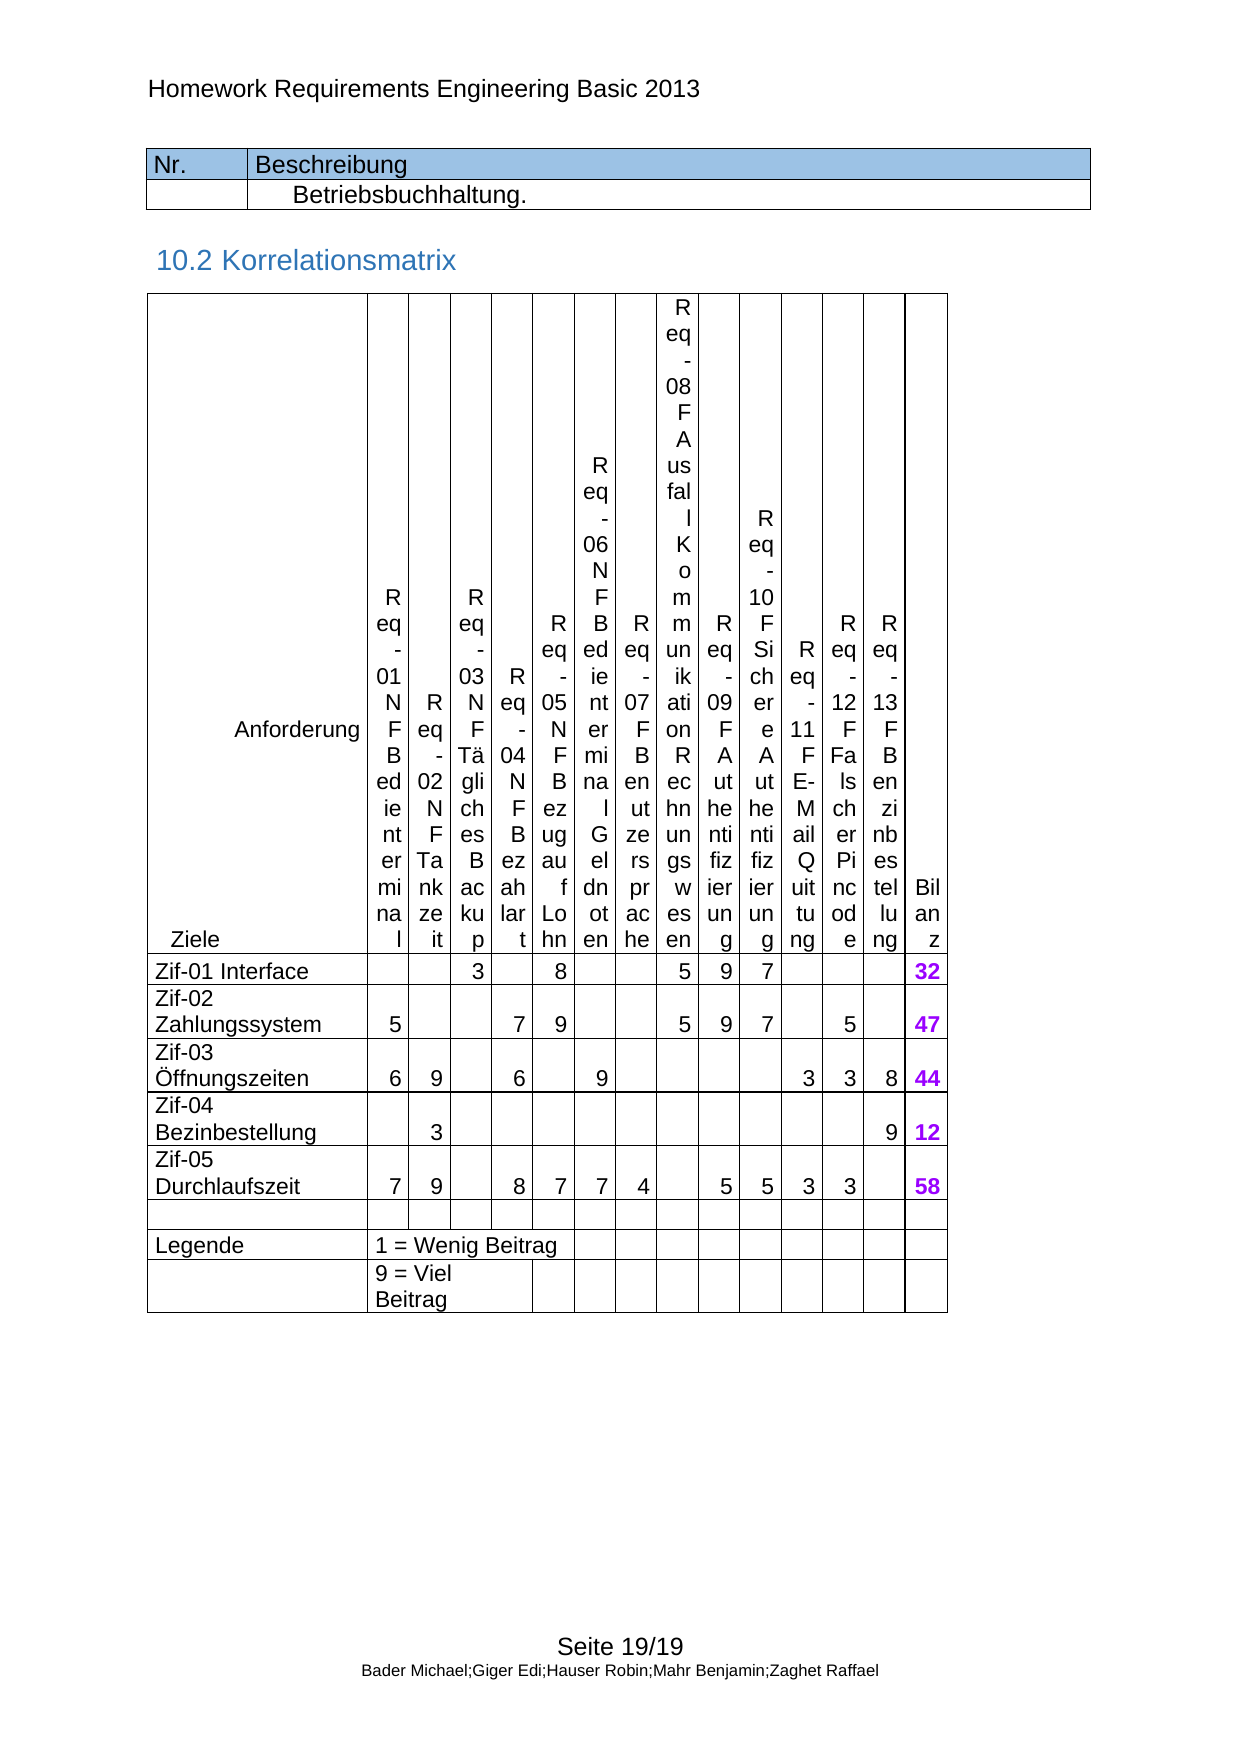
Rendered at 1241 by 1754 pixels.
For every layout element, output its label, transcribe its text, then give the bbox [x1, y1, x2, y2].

table_cell [657, 1146, 698, 1199]
table_cell [740, 1260, 781, 1312]
table_cell [616, 1200, 656, 1229]
table_cell [616, 1260, 656, 1312]
table_cell 9 [533, 985, 574, 1038]
table_header Req-13 F Benzinbestellung [864, 294, 904, 953]
table_cell [575, 1093, 615, 1145]
table_cell [906, 1260, 947, 1312]
table_cell [575, 954, 615, 984]
table_cell [782, 1230, 822, 1258]
table_header Nr. [147, 149, 247, 179]
table_cell Betriebsbuchhaltung. [248, 180, 1090, 209]
table_cell [533, 1039, 574, 1091]
table_cell [823, 1230, 863, 1258]
table_cell [740, 1039, 781, 1091]
table_cell [451, 1039, 491, 1091]
table_cell 58 [906, 1146, 947, 1199]
table_cell 7 [368, 1146, 408, 1199]
table_cell [533, 1260, 574, 1312]
table_cell 3 [451, 954, 491, 984]
table_cell [782, 1093, 822, 1145]
table_cell [864, 1260, 904, 1312]
table_header Req-02 NF Tankzeit [409, 294, 450, 953]
table_cell 8 [864, 1039, 904, 1091]
table_header Req-08 F Ausfall Kommunikation Rechnungswesen [657, 294, 698, 953]
table_cell [823, 1093, 863, 1145]
table_cell [492, 954, 532, 984]
table_cell [699, 1039, 739, 1091]
table_cell 3 [782, 1039, 822, 1091]
table_cell 3 [823, 1146, 863, 1199]
table_cell 7 [533, 1146, 574, 1199]
table_cell [575, 1260, 615, 1312]
table_cell 3 [823, 1039, 863, 1091]
table_cell 5 [740, 1146, 781, 1199]
table_cell 9 = Viel Beitrag [368, 1260, 532, 1312]
table_cell [657, 1200, 698, 1229]
table_cell [740, 1200, 781, 1229]
table_cell [782, 1200, 822, 1229]
table_cell [616, 1230, 656, 1258]
table_cell [409, 1200, 450, 1229]
table_cell Zif-04 Bezinbestellung [148, 1093, 367, 1145]
table_header Req-04 NF Bezahlart [492, 294, 532, 953]
table_cell 12 [906, 1093, 947, 1145]
table_cell [409, 954, 450, 984]
table_cell [368, 954, 408, 984]
table_cell 4 [616, 1146, 656, 1199]
table_cell [148, 1260, 367, 1312]
table_cell [148, 1200, 367, 1229]
table_header Anforderung Ziele [148, 294, 367, 953]
table_header Req-10 F Sichere Authentifizierung [740, 294, 781, 953]
table_cell 9 [699, 954, 739, 984]
table_cell [616, 1039, 656, 1091]
table_cell Zif-05 Durchlaufszeit [148, 1146, 367, 1199]
table_header Req-05 NF Bezug auf Lohn [533, 294, 574, 953]
table_cell [368, 1093, 408, 1145]
table_cell [533, 1200, 574, 1229]
table_cell Zif-02 Zahlungssystem [148, 985, 367, 1038]
table_cell 8 [492, 1146, 532, 1199]
table_cell [368, 1200, 408, 1229]
table_header Req-06 NF Bedienterminal Geldnoten [575, 294, 615, 953]
table_cell [864, 1200, 904, 1229]
table_cell [575, 1230, 615, 1258]
table_cell 1 = Wenig Beitrag [368, 1230, 574, 1258]
table_cell [616, 954, 656, 984]
table_cell [906, 1200, 947, 1229]
table_cell [864, 985, 904, 1038]
table_header Req-09 F Authentifizierung [699, 294, 739, 953]
table_cell 9 [409, 1039, 450, 1091]
table_cell [616, 985, 656, 1038]
table_header Req-07 F Benutzersprache [616, 294, 656, 953]
table_cell 3 [409, 1093, 450, 1145]
table_cell 44 [906, 1039, 947, 1091]
table_cell [657, 1260, 698, 1312]
table_cell [740, 1230, 781, 1258]
table_cell 5 [657, 954, 698, 984]
table_cell [699, 1093, 739, 1145]
subtitle Korrelationsmatrix [148, 243, 1093, 276]
table_cell [782, 1260, 822, 1312]
table_cell [575, 1200, 615, 1229]
table_cell [782, 954, 822, 984]
table_cell 5 [368, 985, 408, 1038]
table_cell [657, 1230, 698, 1258]
table_cell [864, 1146, 904, 1199]
table_cell 7 [575, 1146, 615, 1199]
table_cell [492, 1200, 532, 1229]
table_cell 5 [699, 1146, 739, 1199]
table_cell [782, 985, 822, 1038]
table_cell 47 [906, 985, 947, 1038]
table_cell [616, 1093, 656, 1145]
table_cell 9 [699, 985, 739, 1038]
table_cell [864, 954, 904, 984]
table_header Req-01 NF Bedienterminal [368, 294, 408, 953]
table_cell 6 [492, 1039, 532, 1091]
table_cell 9 [575, 1039, 615, 1091]
table_cell Zif-01 Interface [148, 954, 367, 984]
table_cell 32 [906, 954, 947, 984]
table_cell [575, 985, 615, 1038]
table_cell 8 [533, 954, 574, 984]
table_cell [451, 985, 491, 1038]
table_cell [864, 1230, 904, 1258]
table_cell [699, 1260, 739, 1312]
table_cell [451, 1093, 491, 1145]
table_cell 7 [740, 985, 781, 1038]
table_cell 7 [492, 985, 532, 1038]
table_cell [451, 1200, 491, 1229]
table_cell 3 [782, 1146, 822, 1199]
table_cell [823, 1200, 863, 1229]
table_cell [657, 1093, 698, 1145]
table_cell [492, 1093, 532, 1145]
table_cell [533, 1093, 574, 1145]
table_cell [699, 1200, 739, 1229]
table_cell [823, 954, 863, 984]
table_header Beschreibung [248, 149, 1090, 179]
table_cell 5 [657, 985, 698, 1038]
table_cell 5 [823, 985, 863, 1038]
table_cell [451, 1146, 491, 1199]
table_header Bilanz [906, 294, 947, 953]
table_cell [147, 180, 247, 209]
table_cell Legende [148, 1230, 367, 1258]
table_cell [906, 1230, 947, 1258]
table_cell [823, 1260, 863, 1312]
table_cell 9 [409, 1146, 450, 1199]
table_header Req-11 F E-Mail Quittung [782, 294, 822, 953]
table_cell [740, 1093, 781, 1145]
table_cell [699, 1230, 739, 1258]
table_cell 9 [864, 1093, 904, 1145]
table_cell 7 [740, 954, 781, 984]
table_header Req-12 F Falscher Pincode [823, 294, 863, 953]
table_cell [409, 985, 450, 1038]
table_header Req-03 NF Tägliches Backup [451, 294, 491, 953]
table_cell 6 [368, 1039, 408, 1091]
table_cell Zif-03 Öffnungszeiten [148, 1039, 367, 1091]
table_cell [657, 1039, 698, 1091]
